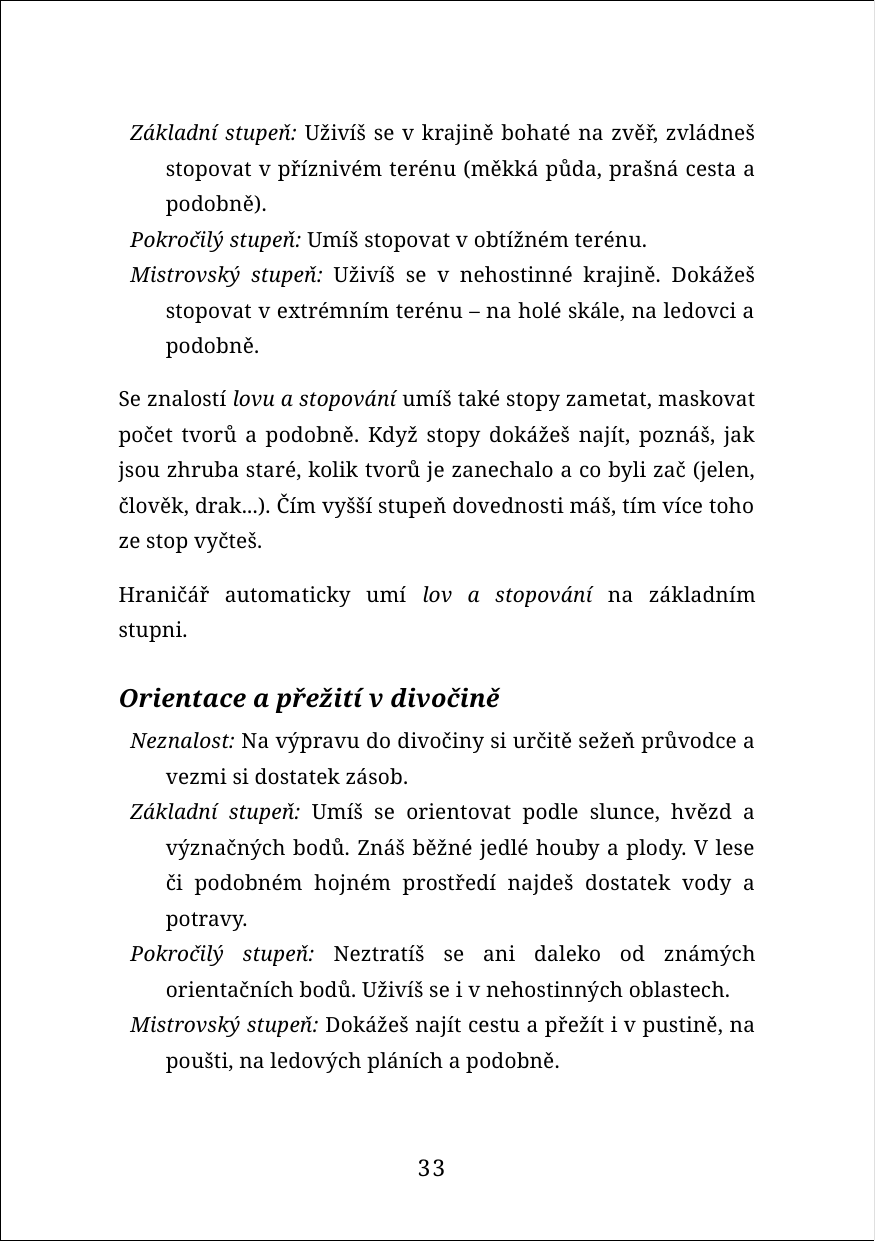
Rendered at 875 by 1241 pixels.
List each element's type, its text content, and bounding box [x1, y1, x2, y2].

text Pokročilý stupeň: Umíš stopovat v obtížném terénu. [130, 225, 756, 253]
text Neznalost: Na výpravu do divočiny si určitě sežeň průvodce a vezmi si dostatek zásob. [130, 726, 756, 790]
text Základní stupeň: Uživíš se v krajině bohaté na zvěř, zvládneš stopovat v příznivém terénu (měkká půda, prašná cesta a podobně). [130, 118, 756, 218]
text Se znalostí lovu a stopování umíš také stopy zametat, maskovat počet tvorů a podobně. Když stopy dokážeš najít, poznáš, jak jsou zhruba staré, kolik tvorů je zanechalo a co byli zač (jelen, člověk, drak...). Čím vyšší stupeň dovednosti máš, tím více toho ze stop vyčteš. [118, 384, 756, 555]
text Mistrovský stupeň: Uživíš se v nehostinné krajině. Dokážeš stopovat v extrémním terénu – na holé skále, na ledovci a podobně. [130, 260, 756, 360]
text Mistrovský stupeň: Dokážeš najít cestu a přežít i v pustině, na poušti, na ledových pláních a podobně. [130, 1010, 756, 1074]
text Pokročilý stupeň: Neztratíš se ani daleko od známých orientačních bodů. Uživíš se i v nehostinných oblastech. [130, 939, 756, 1003]
text Hraničář automaticky umí lov a stopování na základním stupni. [118, 580, 756, 644]
subtitle Orientace a přežití v divočině [118, 680, 756, 714]
text Základní stupeň: Umíš se orientovat podle slunce, hvězd a význačných bodů. Znáš běžné jedlé houby a plody. V lese či podobném hojném prostředí najdeš dostatek vody a potravy. [130, 797, 756, 932]
